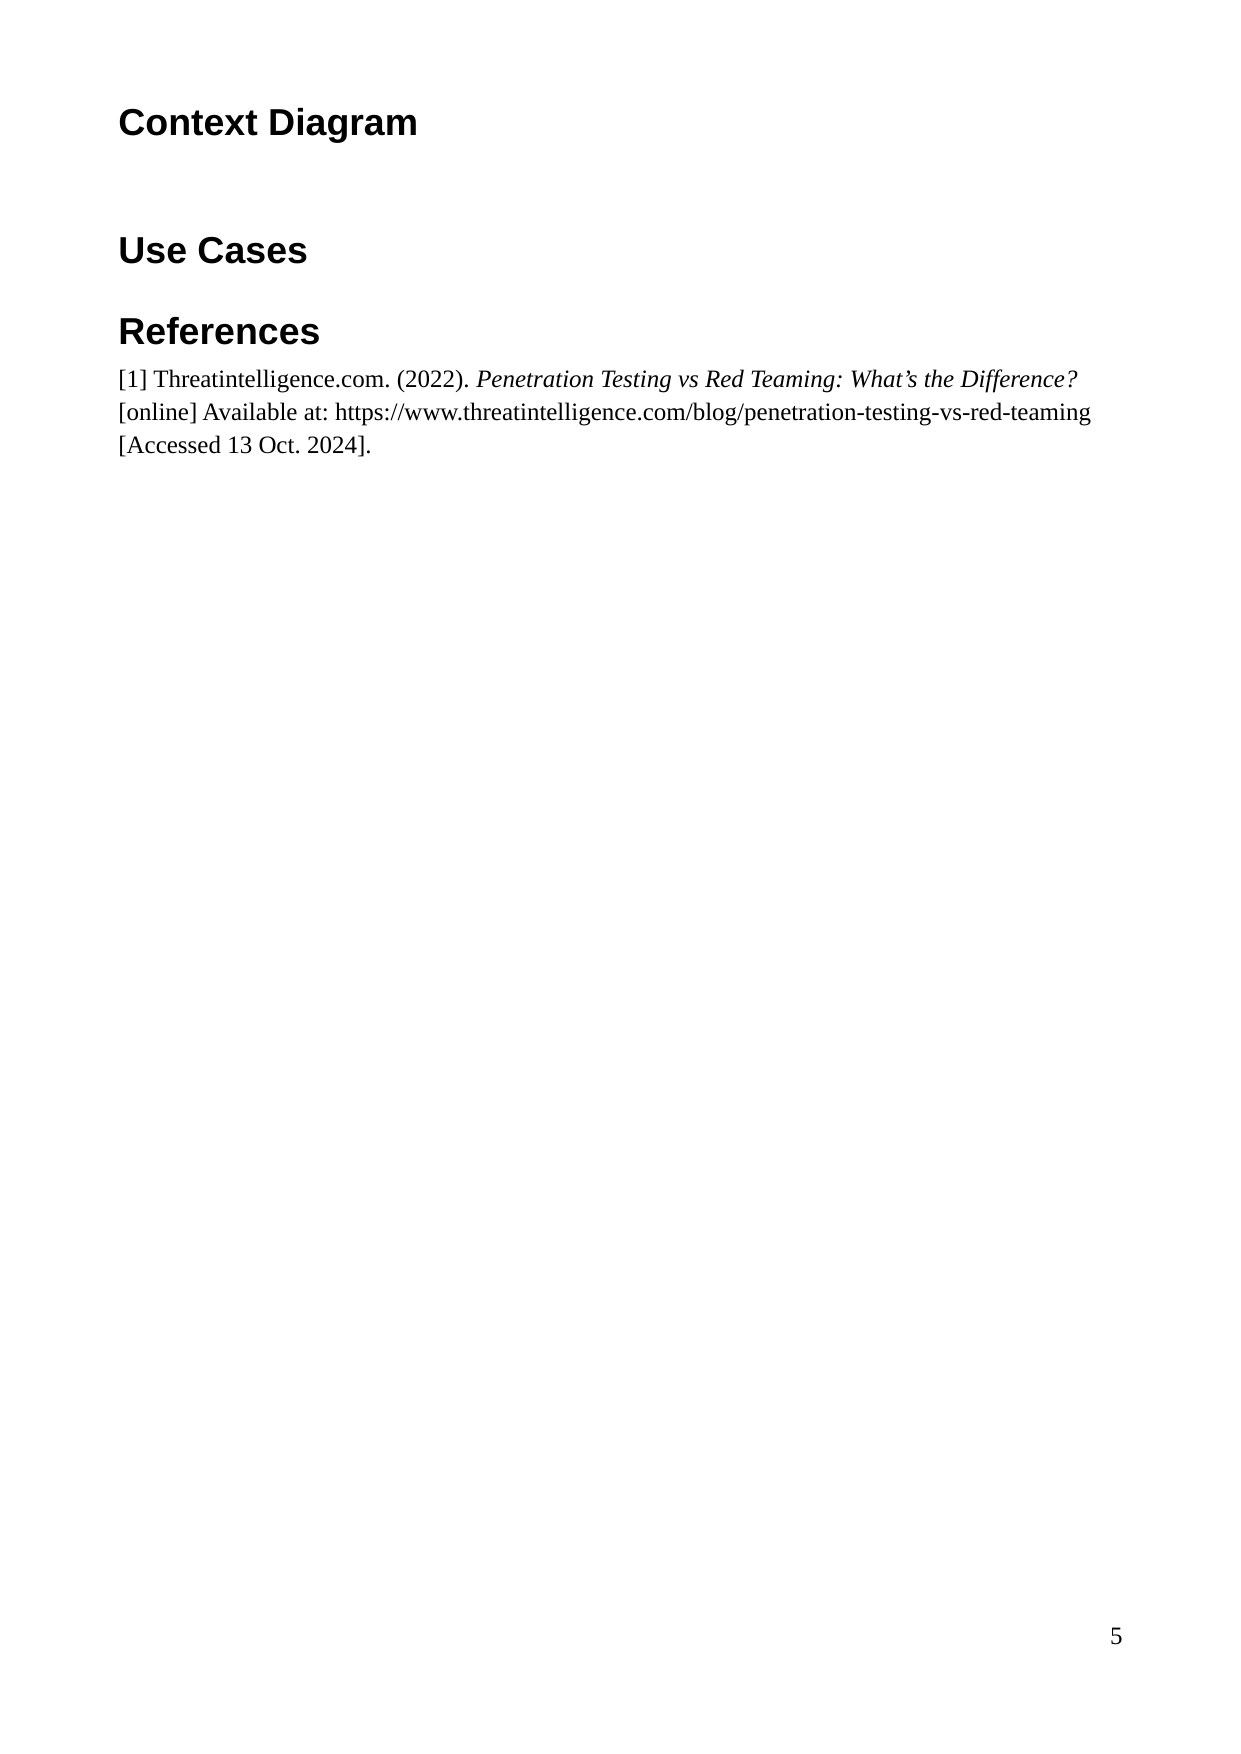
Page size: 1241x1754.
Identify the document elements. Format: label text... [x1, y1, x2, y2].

text [1] Threatintelligence.com. (2022). Penetration Testing vs Red Teaming: What’s the Difference? [online] Available at: https://www.threatintelligence.com/blog/penetration-testing-vs-red-teaming [Accessed 13 Oct. 2024]. [118, 364, 1122, 459]
subtitle Context Diagram [118, 100, 1122, 143]
subtitle Use Cases [118, 228, 1122, 271]
subtitle References [118, 309, 1122, 352]
